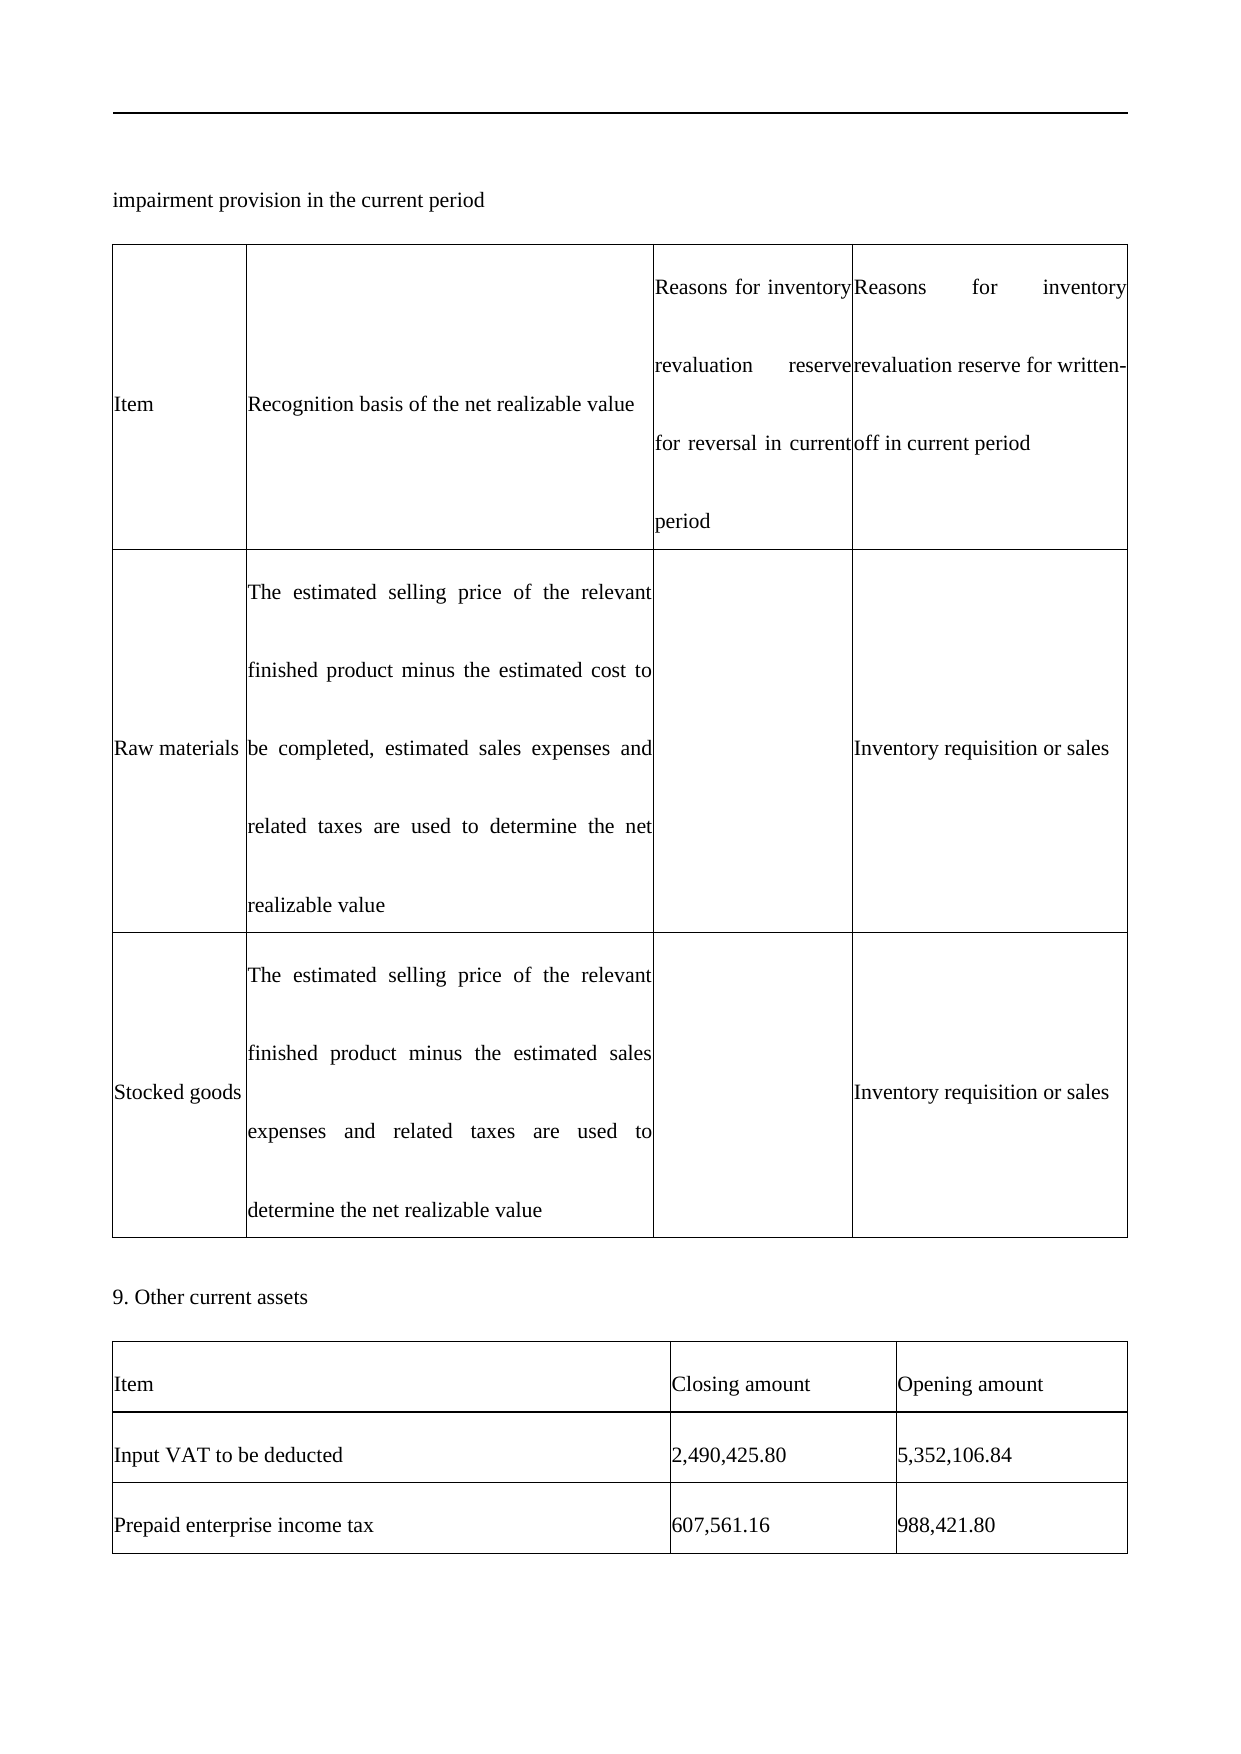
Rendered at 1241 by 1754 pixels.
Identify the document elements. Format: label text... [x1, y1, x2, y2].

table_cell Raw materials [113, 550, 246, 932]
table_cell Input VAT to be deducted [113, 1413, 670, 1482]
table_cell 988,421.80 [897, 1483, 1127, 1553]
text 9. Other current assets [112, 1255, 1128, 1318]
table_header Item [113, 1342, 670, 1411]
table_cell Inventory requisition or sales [853, 550, 1127, 932]
table_cell Stocked goods [113, 933, 246, 1237]
table_header Recognition basis of the net realizable value [247, 245, 653, 549]
table_cell 2,490,425.80 [671, 1413, 896, 1482]
table_cell [654, 550, 852, 932]
table_cell 5,352,106.84 [897, 1413, 1127, 1482]
table_cell Prepaid enterprise income tax [113, 1483, 670, 1553]
table_header Closing amount [671, 1342, 896, 1411]
text impairment provision in the current period [112, 158, 1128, 221]
table_cell The estimated selling price of the relevant finished product minus the estimated sales expenses and related taxes are used to determine the net realizable value [247, 933, 653, 1237]
table_header Reasons for inventory revaluation reserve for written-off in current period [853, 245, 1127, 549]
table_cell Inventory requisition or sales [853, 933, 1127, 1237]
table_cell 607,561.16 [671, 1483, 896, 1553]
table_header Item [113, 245, 246, 549]
table_header Opening amount [897, 1342, 1127, 1411]
table_cell The estimated selling price of the relevant finished product minus the estimated cost to be completed, estimated sales expenses and related taxes are used to determine the net realizable value [247, 550, 653, 932]
table_header Reasons for inventory revaluation reserve for reversal in current period [654, 245, 852, 549]
table_cell [654, 933, 852, 1237]
